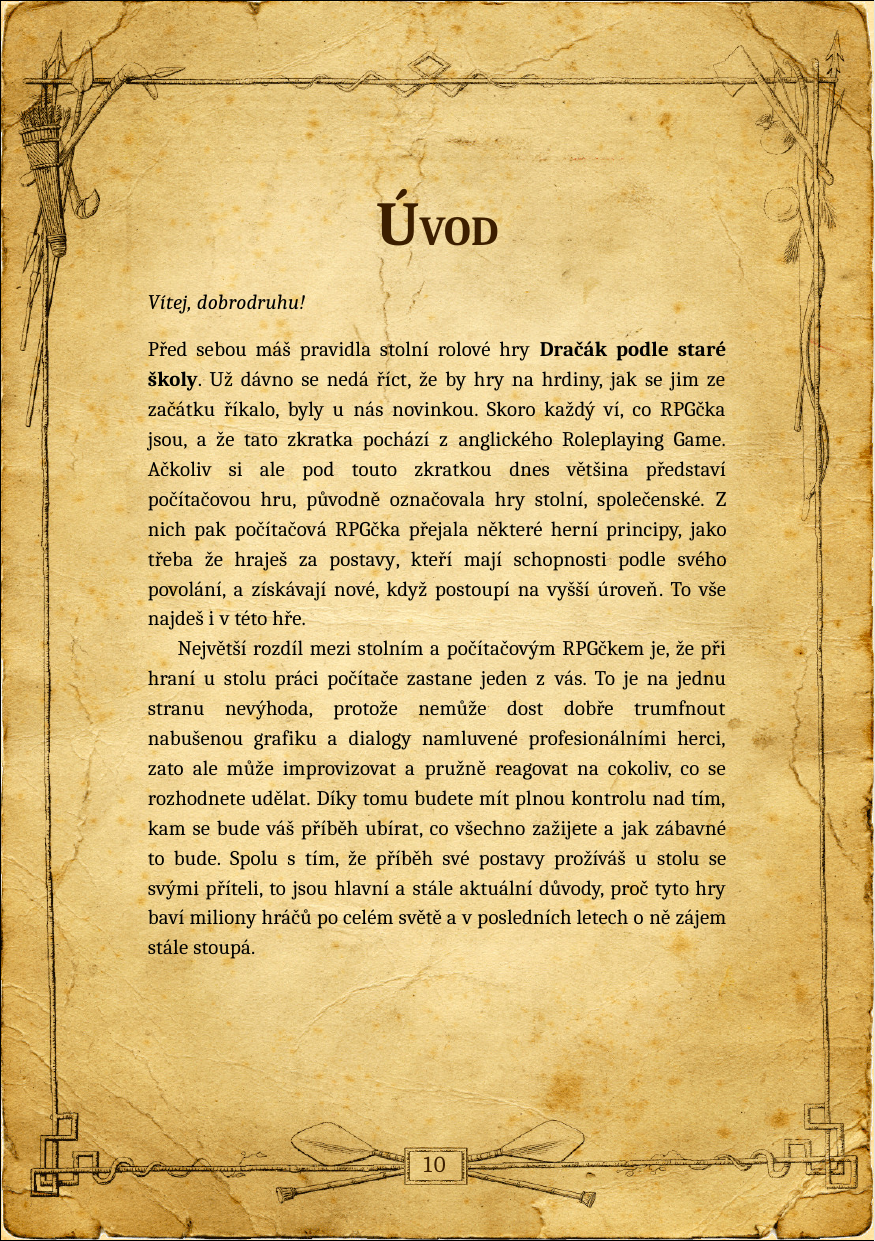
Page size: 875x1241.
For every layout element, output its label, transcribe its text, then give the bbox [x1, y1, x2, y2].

text Vítej, dobrodruhu! [148, 290, 726, 314]
text Před sebou máš pravidla stolní rolové hry Dračák podle staré školy. Už dávno se nedá říct, že by hry na hrdiny, jak se jim ze začátku říkalo, byly u⁠ nás novinkou. Skoro každý ví, co RPGčka jsou, a⁠ že tato zkratka pochází z⁠ anglického Roleplaying Game. Ačkoliv si ale pod touto zkratkou dnes většina představí počítačovou hru, původně označovala hry stolní, společenské. Z⁠ nich pak počítačová RPGčka přejala některé herní principy, jako třeba že hraješ za postavy, kteří mají schopnosti podle svého povolání, a⁠ získávají nové, když postoupí na vyšší úroveň. To vše najdeš i⁠ v⁠ této hře. Největší rozdíl mezi stolním a⁠ počítačovým RPGčkem je, že při hraní u⁠ stolu práci počítače zastane jeden z⁠ vás. To je na jednu stranu nevýhoda, protože nemůže dost dobře trumfnout nabušenou grafiku a⁠ dialogy namluvené profesionálními herci, zato ale může improvizovat a⁠ pružně reagovat na cokoliv, co se rozhodnete udělat. Díky tomu budete mít plnou kontrolu nad tím, kam se bude váš příběh ubírat, co všechno zažijete a⁠ jak zábavné to bude. Spolu s⁠ tím, že příběh své postavy prožíváš u⁠ stolu se svými příteli, to jsou hlavní a⁠ stále aktuální důvody, proč tyto hry baví miliony hráčů po celém světě a⁠ v⁠ posledních letech o⁠ ně zájem stále stoupá. [148, 338, 726, 960]
subtitle Úvod [148, 189, 726, 261]
picture [1, 1, 874, 1240]
